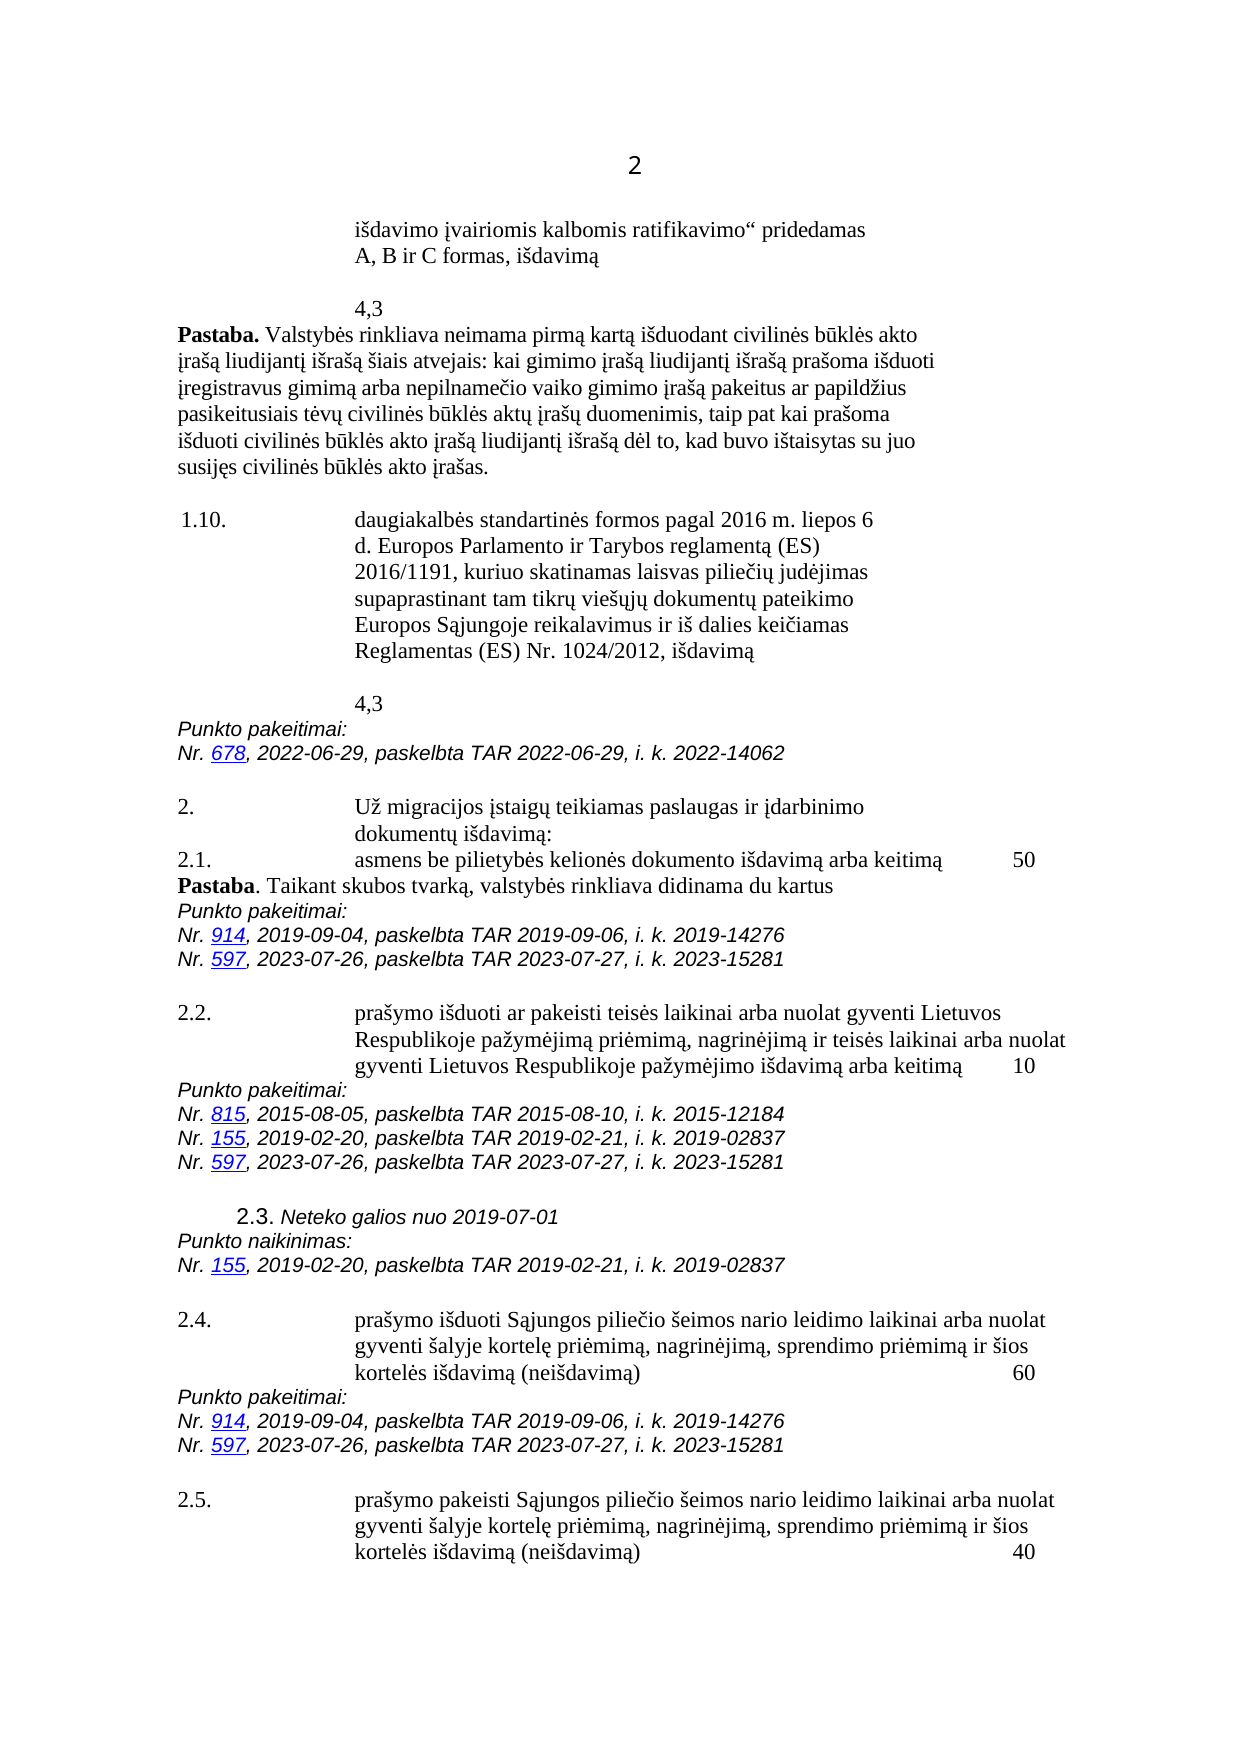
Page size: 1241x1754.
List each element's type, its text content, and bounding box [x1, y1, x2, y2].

text Pastaba. Valstybės rinkliava neimama pirmą kartą išduodant civilinės būklės akto įrašą liudijantį išrašą šiais atvejais: kai gimimo įrašą liudijantį išrašą prašoma išduoti įregistravus gimimą arba nepilnamečio vaiko gimimo įrašą pakeitus ar papildžius pasikeitusiais tėvų civilinės būklės aktų įrašų duomenimis, taip pat kai prašoma išduoti civilinės būklės akto įrašą liudijantį išrašą dėl to, kad buvo ištaisytas su juo susijęs civilinės būklės akto įrašas. [177, 321, 945, 506]
text Punkto pakeitimai: [177, 899, 1092, 923]
text Punkto pakeitimai: [177, 717, 1092, 741]
text 2.1. asmens be pilietybės kelionės dokumento išdavimą arba keitimą 50 [177, 846, 1092, 872]
text Pastaba. Taikant skubos tvarką, valstybės rinkliava didinama du kartus [177, 872, 1092, 899]
text 2.4. prašymo išduoti Sąjungos piliečio šeimos nario leidimo laikinai arba nuolat gyventi šalyje kortelę priėmimą, nagrinėjimą, sprendimo priėmimą ir šios kortelės išdavimą (neišdavimą) 60 [177, 1306, 1092, 1385]
text Nr. 914, 2019-09-04, paskelbta TAR 2019-09-06, i. k. 2019-14276 [177, 923, 1092, 947]
text Nr. 155, 2019-02-20, paskelbta TAR 2019-02-21, i. k. 2019-02837 [177, 1126, 1092, 1150]
text Nr. 678, 2022-06-29, paskelbta TAR 2022-06-29, i. k. 2022-14062 [177, 741, 1092, 764]
text 2.5. prašymo pakeisti Sąjungos piliečio šeimos nario leidimo laikinai arba nuolat gyventi šalyje kortelę priėmimą, nagrinėjimą, sprendimo priėmimą ir šios kortelės išdavimą (neišdavimą) 40 [177, 1486, 1092, 1565]
text Nr. 155, 2019-02-20, paskelbta TAR 2019-02-21, i. k. 2019-02837 [177, 1253, 1092, 1277]
text dokumentų išdavimą: [354, 819, 945, 846]
text Nr. 815, 2015-08-05, paskelbta TAR 2015-08-10, i. k. 2015-12184 [177, 1102, 1092, 1126]
text Punkto naikinimas: [177, 1229, 1092, 1253]
text Punkto pakeitimai: [177, 1078, 1092, 1102]
text 2.2. prašymo išduoti ar pakeisti teisės laikinai arba nuolat gyventi Lietuvos Respublikoje pažymėjimą priėmimą, nagrinėjimą ir teisės laikinai arba nuolat gyventi Lietuvos Respublikoje pažymėjimo išdavimą arba keitimą 10 [177, 999, 1092, 1078]
text Nr. 597, 2023-07-26, paskelbta TAR 2023-07-27, i. k. 2023-15281 [177, 1433, 1092, 1457]
text 1.10. daugiakalbės standartinės formos pagal 2016 m. liepos 6 d. Europos Parlamento ir Tarybos reglamentą (ES) 2016/1191, kuriuo skatinamas laisvas piliečių judėjimas supaprastinant tam tikrų viešųjų dokumentų pateikimo Europos Sąjungoje reikalavimus ir iš dalies keičiamas Reglamentas (ES) Nr. 1024/2012, išdavimą 4,3 [181, 506, 886, 717]
text Nr. 597, 2023-07-26, paskelbta TAR 2023-07-27, i. k. 2023-15281 [177, 1150, 1092, 1174]
text išdavimo įvairiomis kalbomis ratifikavimo“ pridedamas A, B ir C formas, išdavimą 4,3 [181, 216, 886, 321]
text Nr. 597, 2023-07-26, paskelbta TAR 2023-07-27, i. k. 2023-15281 [177, 947, 1092, 971]
text Punkto pakeitimai: [177, 1385, 1092, 1409]
text 2.3. Neteko galios nuo 2019-07-01 [177, 1203, 1092, 1229]
text 2. Už migracijos įstaigų teikiamas paslaugas ir įdarbinimo [177, 793, 945, 819]
text Nr. 914, 2019-09-04, paskelbta TAR 2019-09-06, i. k. 2019-14276 [177, 1409, 1092, 1433]
